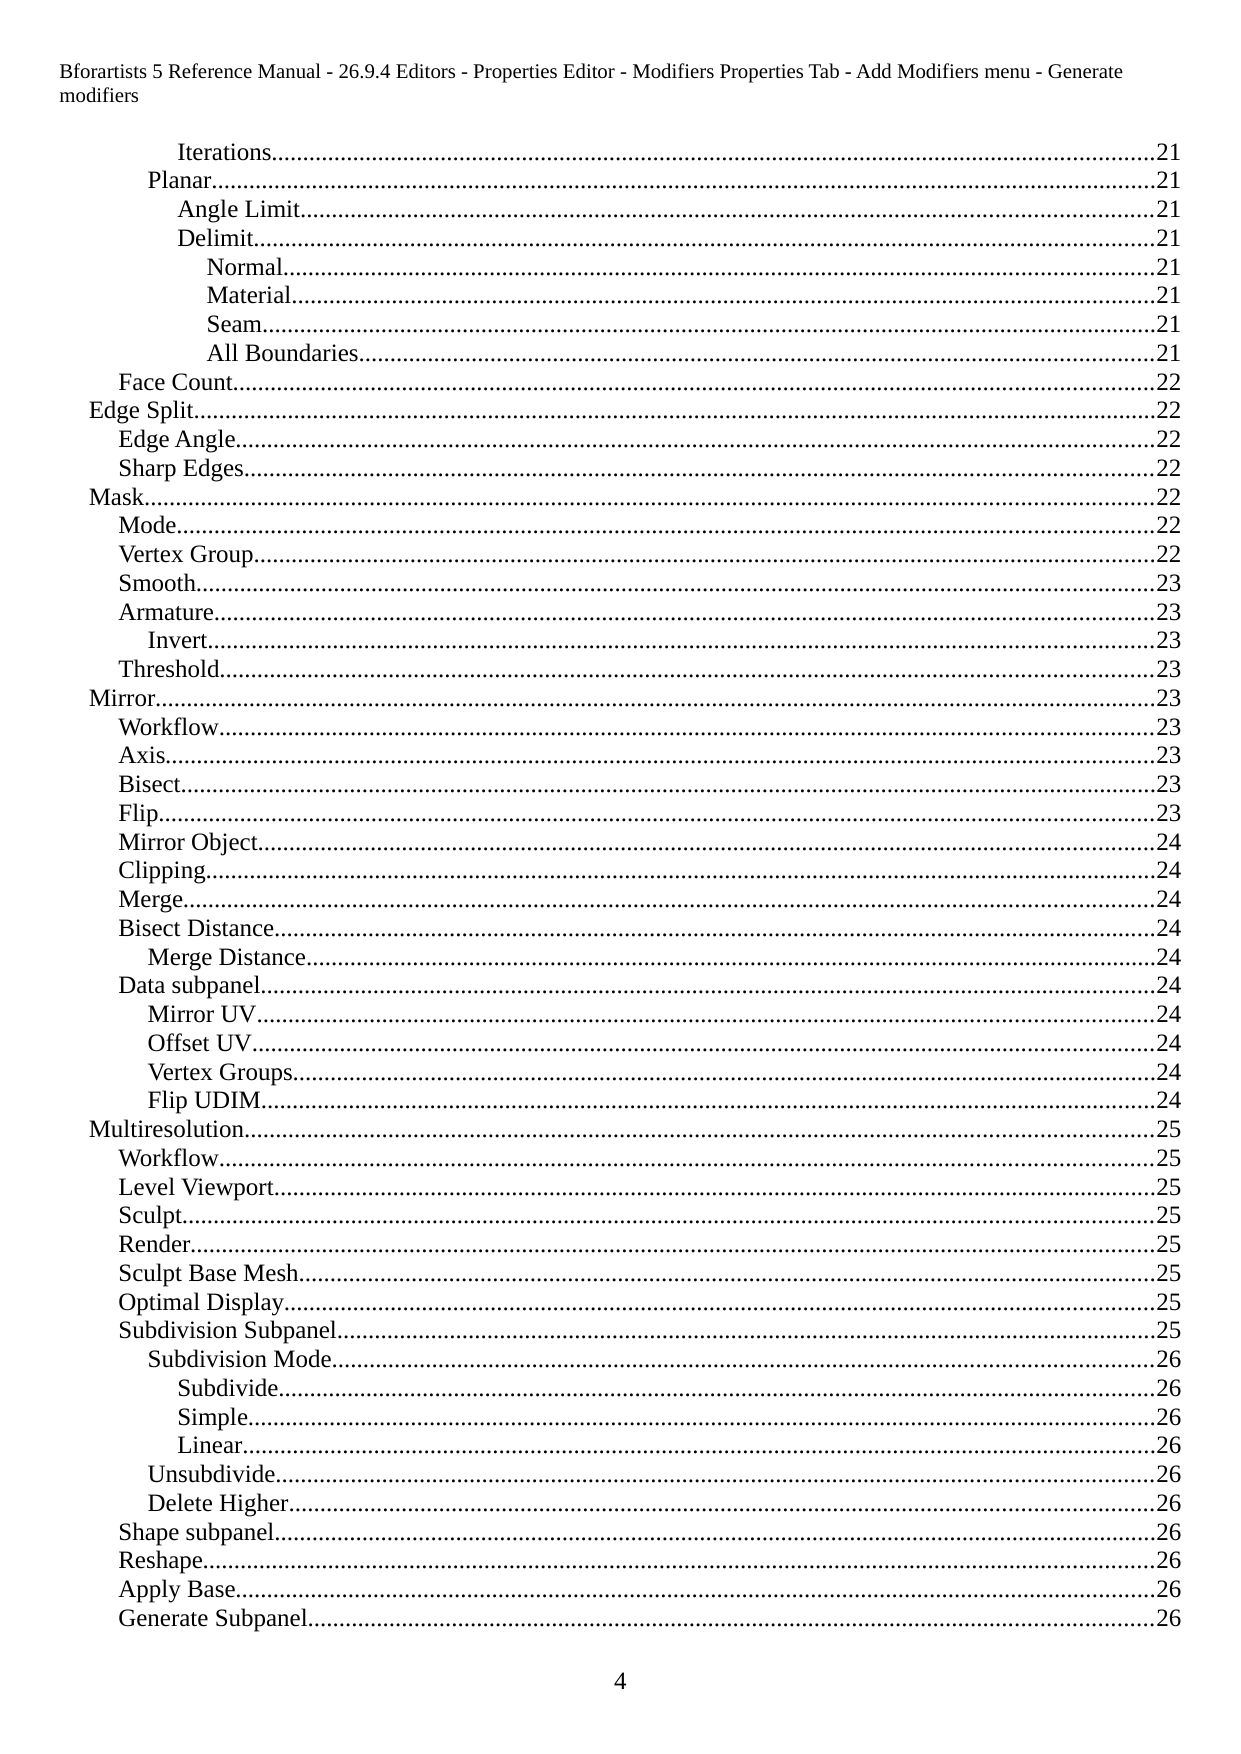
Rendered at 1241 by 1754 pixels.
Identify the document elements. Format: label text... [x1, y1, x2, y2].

text Edge Split 22 [88, 395, 1181, 424]
text Bisect Distance 24 [118, 913, 1181, 942]
text Edge Angle 22 [118, 424, 1181, 453]
text Data subpanel 24 [118, 970, 1181, 999]
text Bisect 23 [118, 769, 1181, 798]
text Level Viewport 25 [118, 1172, 1181, 1200]
text Simple 26 [177, 1402, 1181, 1430]
text Armature 23 [118, 597, 1181, 625]
text Mirror UV 24 [147, 999, 1181, 1028]
text Normal 21 [206, 252, 1181, 280]
text Offset UV 24 [147, 1028, 1181, 1057]
text Face Count 22 [118, 367, 1181, 395]
text Delimit 21 [177, 223, 1181, 252]
text Merge Distance 24 [147, 942, 1181, 970]
text Mirror 23 [88, 683, 1181, 712]
text Multiresolution 25 [88, 1114, 1181, 1143]
text Vertex Groups 24 [147, 1057, 1181, 1085]
text Mirror Object 24 [118, 827, 1181, 855]
text Merge 24 [118, 884, 1181, 913]
text Mode 22 [118, 510, 1181, 539]
text Sculpt Base Mesh 25 [118, 1258, 1181, 1287]
text Sharp Edges 22 [118, 453, 1181, 482]
text Subdivision Mode 26 [147, 1344, 1181, 1373]
text Generate Subpanel 26 [118, 1603, 1181, 1632]
text Reshape 26 [118, 1545, 1181, 1574]
text Subdivision Subpanel 25 [118, 1315, 1181, 1344]
text Sculpt 25 [118, 1200, 1181, 1229]
text Shape subpanel 26 [118, 1517, 1181, 1545]
text Planar 21 [147, 165, 1181, 194]
text Delete Higher 26 [147, 1488, 1181, 1517]
text Subdivide 26 [177, 1373, 1181, 1402]
text Apply Base 26 [118, 1574, 1181, 1603]
text Flip 23 [118, 798, 1181, 827]
text Invert 23 [147, 625, 1181, 654]
text Vertex Group 22 [118, 539, 1181, 568]
text All Boundaries 21 [206, 338, 1181, 367]
text Flip UDIM 24 [147, 1085, 1181, 1114]
text Clipping 24 [118, 855, 1181, 884]
text Iterations 21 [177, 137, 1181, 165]
text Optimal Display 25 [118, 1287, 1181, 1315]
text Threshold 23 [118, 654, 1181, 683]
text Workflow 23 [118, 712, 1181, 740]
text Render 25 [118, 1229, 1181, 1258]
text Unsubdivide 26 [147, 1459, 1181, 1488]
text Angle Limit 21 [177, 194, 1181, 223]
text Workflow 25 [118, 1143, 1181, 1172]
text Mask 22 [88, 482, 1181, 510]
text Linear 26 [177, 1430, 1181, 1459]
text Seam 21 [206, 309, 1181, 338]
text Smooth 23 [118, 568, 1181, 597]
text Axis 23 [118, 740, 1181, 769]
text Material 21 [206, 280, 1181, 309]
